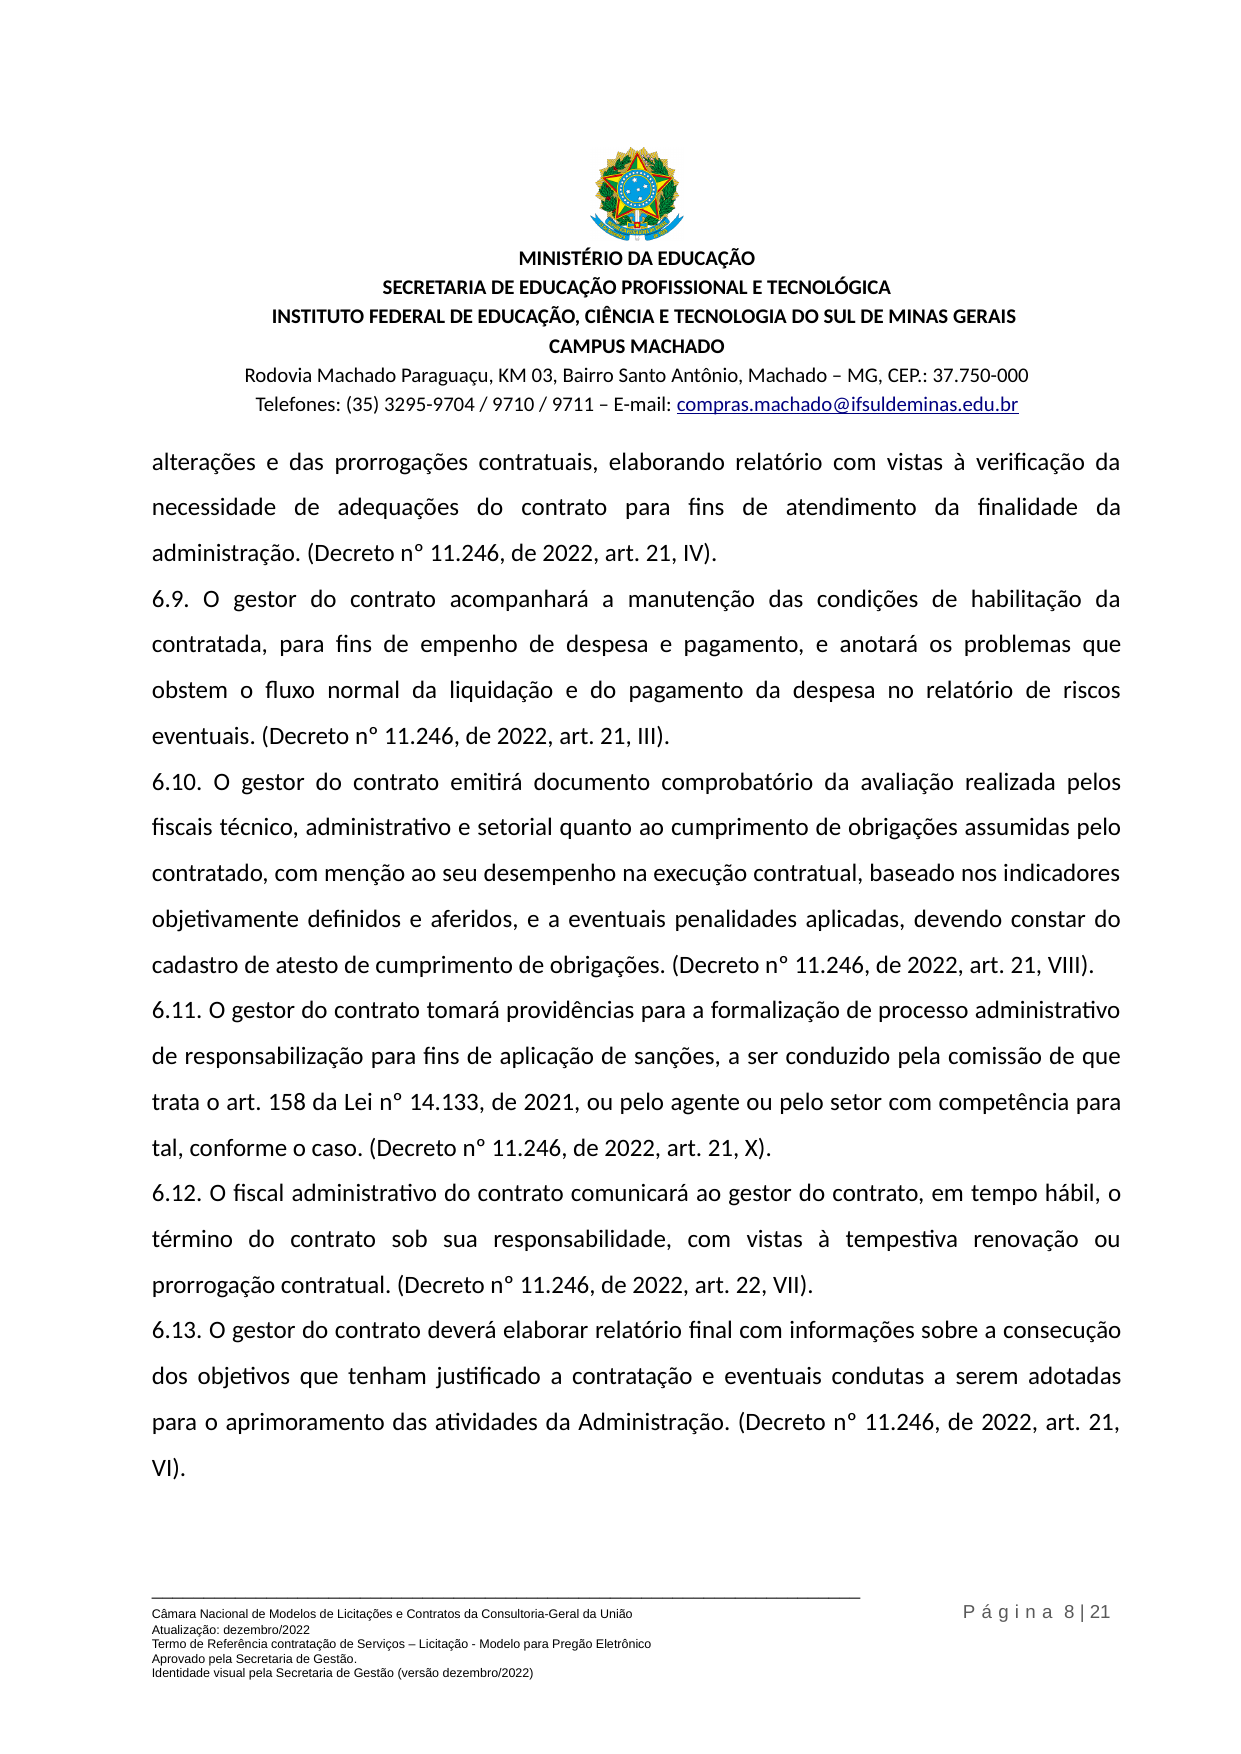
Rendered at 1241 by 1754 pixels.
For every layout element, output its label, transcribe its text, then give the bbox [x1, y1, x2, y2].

picture [656, 223, 665, 228]
picture [590, 147, 684, 241]
text 6.13. O gestor do contrato deverá elaborar relatório final com informações sobre a consecução dos objetivos que tenham justificado a contratação e eventuais condutas a serem adotadas para o aprimoramento das atividades da Administração. (Decreto nº 11.246, de 2022, art. 21, VI). [152, 1314, 1122, 1482]
text 6.12. O fiscal administrativo do contrato comunicará ao gestor do contrato, em tempo hábil, o término do contrato sob sua responsabilidade, com vistas à tempestiva renovação ou prorrogação contratual. (Decreto nº 11.246, de 2022, art. 22, VII). [152, 1177, 1122, 1299]
text 6.9. O gestor do contrato acompanhará a manutenção das condições de habilitação da contratada, para fins de empenho de despesa e pagamento, e anotará os problemas que obstem o fluxo normal da liquidação e do pagamento da despesa no relatório de riscos eventuais. (Decreto nº 11.246, de 2022, art. 21, III). [152, 583, 1122, 751]
picture [630, 236, 645, 241]
text 6.11. O gestor do contrato tomará providências para a formalização de processo administrativo de responsabilização para fins de aplicação de sanções, a ser conduzido pela comissão de que trata o art. 158 da Lei nº 14.133, de 2021, ou pelo agente ou pelo setor com competência para tal, conforme o caso. (Decreto nº 11.246, de 2022, art. 21, X). [152, 994, 1122, 1162]
text alterações e das prorrogações contratuais, elaborando relatório com vistas à verificação da necessidade de adequações do contrato para fins de atendimento da finalidade da administração. (Decreto nº 11.246, de 2022, art. 21, IV). [152, 446, 1122, 568]
text 6.10. O gestor do contrato emitirá documento comprobatório da avaliação realizada pelos fiscais técnico, administrativo e setorial quanto ao cumprimento de obrigações assumidas pelo contratado, com menção ao seu desempenho na execução contratual, baseado nos indicadores objetivamente definidos e aferidos, e a eventuais penalidades aplicadas, devendo constar do cadastro de atesto de cumprimento de obrigações. (Decreto nº 11.246, de 2022, art. 21, VIII). [152, 766, 1122, 979]
picture [652, 219, 684, 241]
